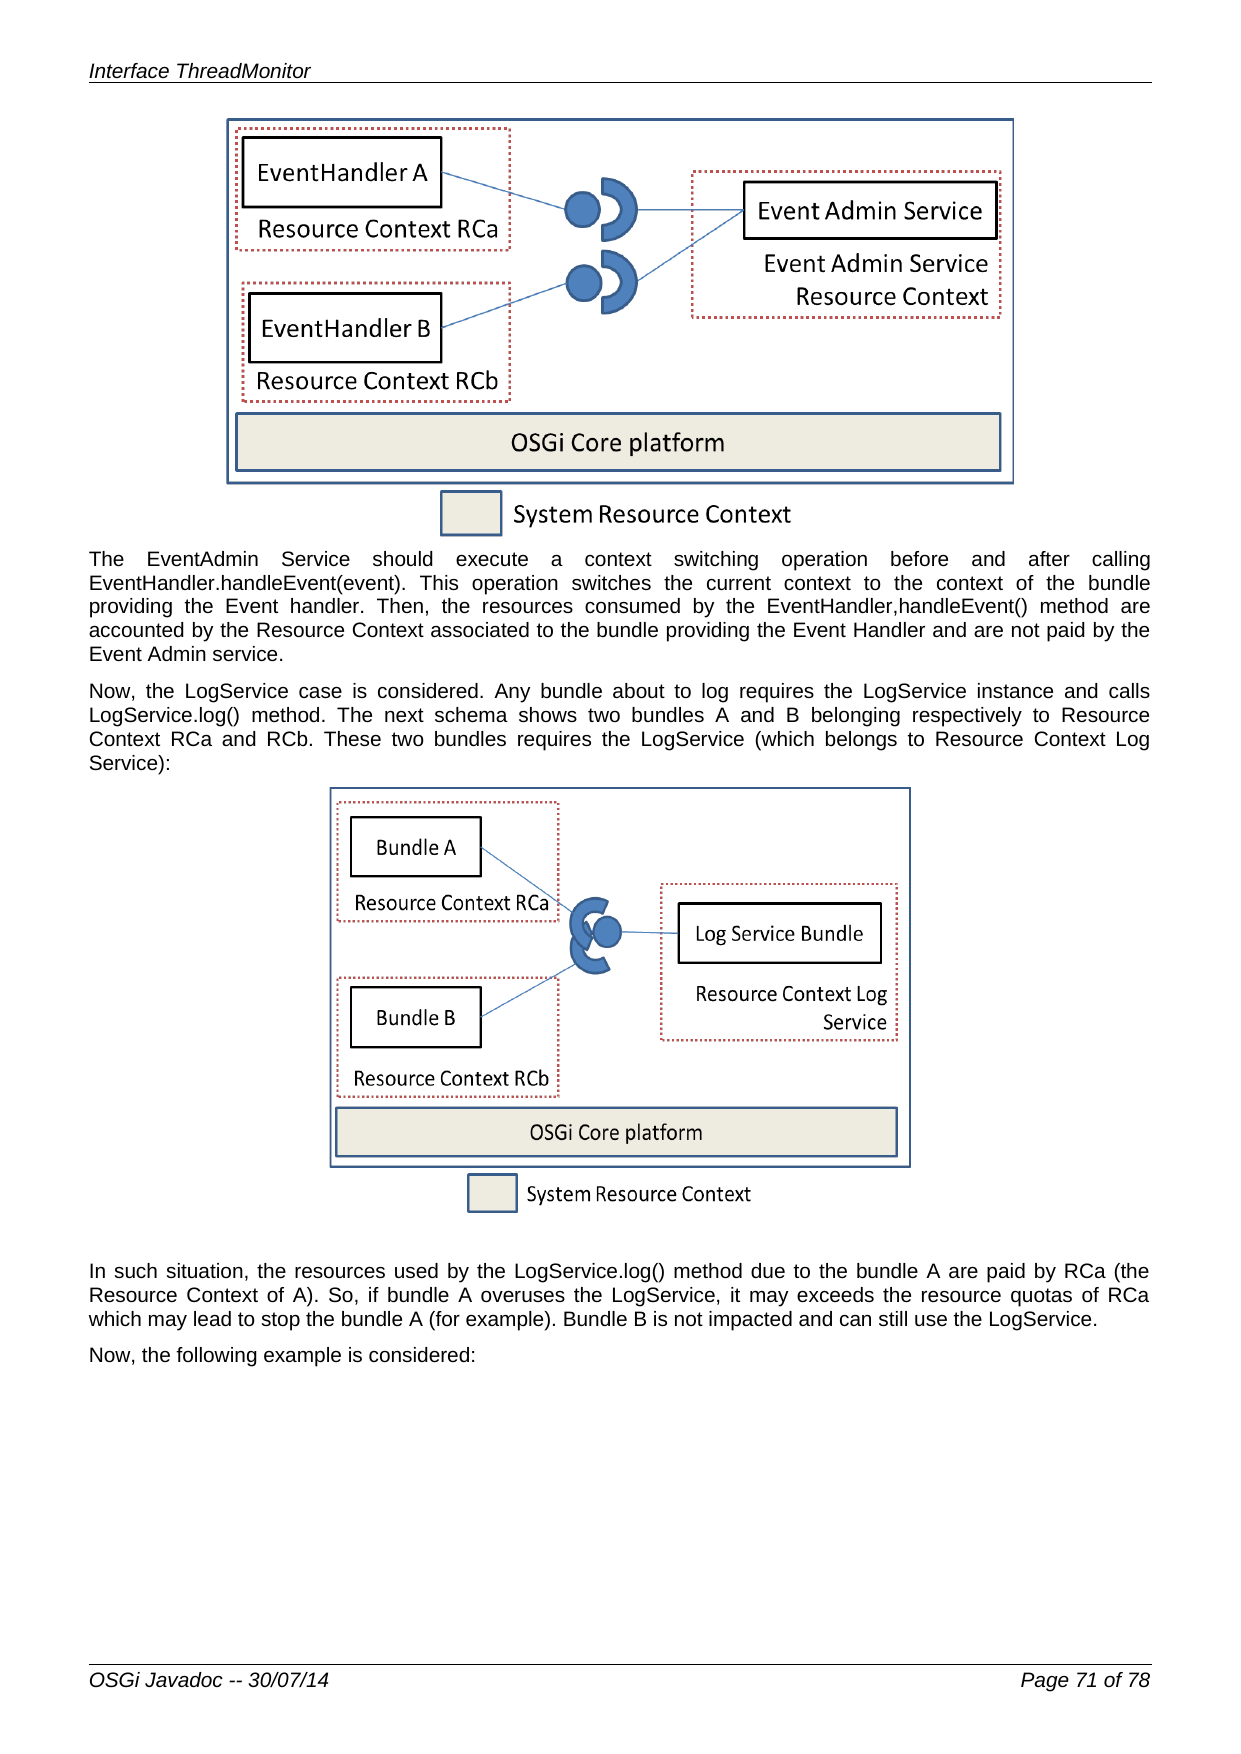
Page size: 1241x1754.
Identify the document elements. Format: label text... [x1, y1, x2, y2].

text In such situation, the resources used by the LogService.log() method due to the bundle A are paid by RCa (the Resource Context of A). So, if bundle A overuses the LogService, it may exceeds the resource quotas of RCa which may lead to stop the bundle A (for example). Bundle B is not impacted and can still use the LogService. [88, 1258, 1152, 1330]
text Now, the following example is considered: [88, 1343, 1152, 1367]
picture [226, 118, 1014, 547]
picture [329, 787, 911, 1222]
text Now, the LogService case is considered. Any bundle about to log requires the LogService instance and calls LogService.log() method. The next schema shows two bundles A and B belonging respectively to Resource Context RCa and RCb. These two bundles requires the LogService (which belongs to Resource Context Log Service): [88, 679, 1152, 774]
text The EventAdmin Service should execute a context switching operation before and after calling EventHandler.handleEvent(event). This operation switches the current context to the context of the bundle providing the Event handler. Then, the resources consumed by the EventHandler,handleEvent() method are accounted by the Resource Context associated to the bundle providing the Event Handler and are not paid by the Event Admin service. [88, 118, 1152, 666]
